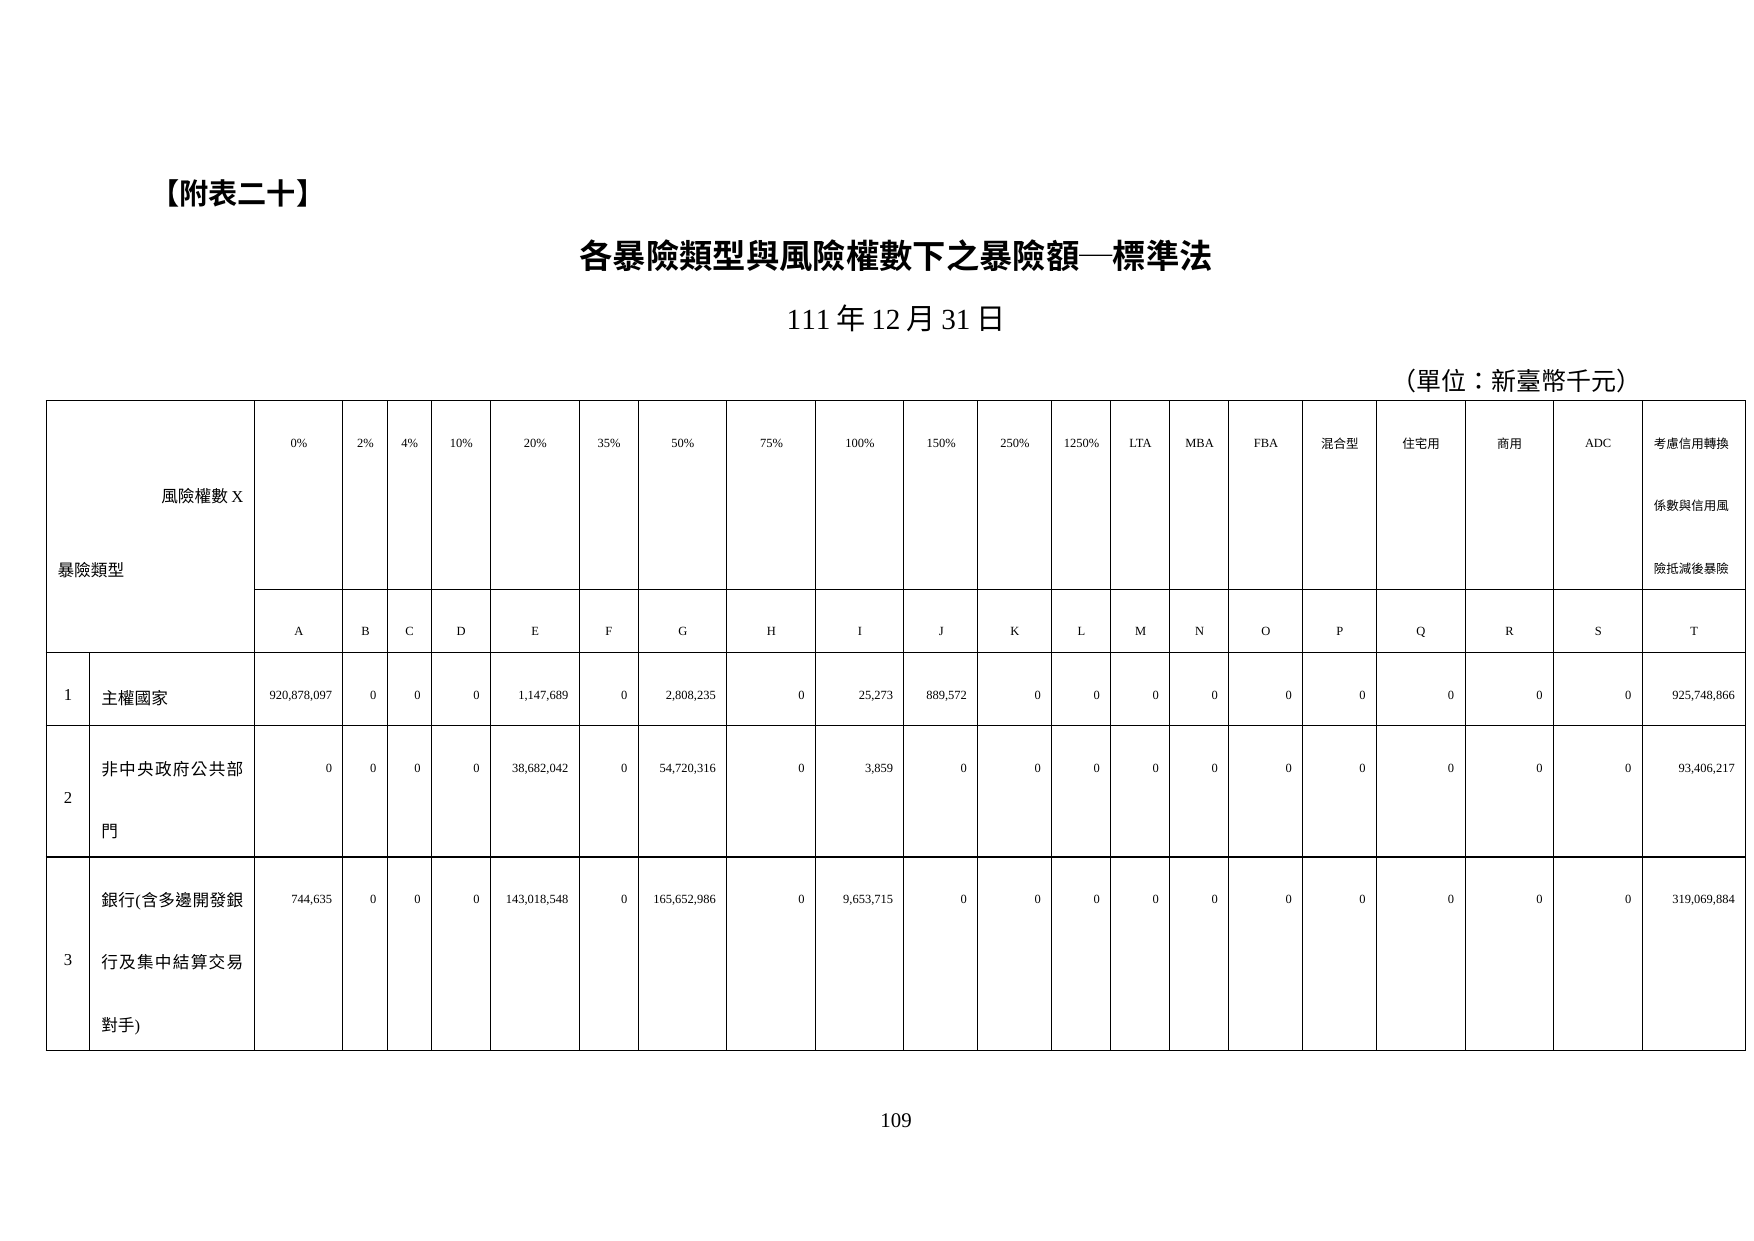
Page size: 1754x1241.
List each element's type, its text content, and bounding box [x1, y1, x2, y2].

table_cell 0 [727, 858, 815, 1050]
table_cell 0 [1111, 858, 1169, 1050]
table_cell 0 [978, 858, 1051, 1050]
table_cell 0 [1111, 653, 1169, 725]
table_cell L [1052, 590, 1110, 652]
table_header 50% [639, 401, 726, 588]
table_cell 143,018,548 [491, 858, 579, 1050]
table_cell 0 [1052, 726, 1110, 856]
table_cell 0 [1466, 653, 1553, 725]
table_header 35% [580, 401, 638, 588]
table_header 100% [816, 401, 903, 588]
table_cell 3,859 [816, 726, 903, 856]
table_cell 0 [1170, 653, 1228, 725]
table_cell 9,653,715 [816, 858, 903, 1050]
table_cell 銀行(含多邊開發銀行及集中結算交易對手) [90, 858, 254, 1050]
table_cell K [978, 590, 1051, 652]
table_cell O [1229, 590, 1302, 652]
table_cell 1 [47, 653, 89, 725]
table_cell R [1466, 590, 1553, 652]
table_cell 319,069,884 [1643, 858, 1745, 1050]
table_cell 0 [1554, 858, 1642, 1050]
table_cell 0 [1377, 653, 1465, 725]
table_cell 0 [388, 653, 431, 725]
table_header 250% [978, 401, 1051, 588]
text （單位：新臺幣千元） [150, 337, 1642, 400]
table_cell M [1111, 590, 1169, 652]
table_cell 0 [1377, 726, 1465, 856]
table_cell 744,635 [255, 858, 342, 1050]
table_cell 93,406,217 [1643, 726, 1745, 856]
table_cell B [343, 590, 387, 652]
table_cell P [1303, 590, 1376, 652]
table_cell 0 [978, 726, 1051, 856]
table_cell 0 [1229, 726, 1302, 856]
table_cell Q [1377, 590, 1465, 652]
table_header 商用 [1466, 401, 1553, 588]
table_cell 0 [432, 653, 490, 725]
table_header LTA [1111, 401, 1169, 588]
table_cell 3 [47, 858, 89, 1050]
table_header MBA [1170, 401, 1228, 588]
table_cell 54,720,316 [639, 726, 726, 856]
table_cell 0 [1466, 858, 1553, 1050]
table_cell 0 [580, 858, 638, 1050]
table_cell 889,572 [904, 653, 977, 725]
table_header 考慮信用轉換係數與信用風險抵減後暴險 [1643, 401, 1745, 588]
table_cell E [491, 590, 579, 652]
table_cell 0 [343, 726, 387, 856]
table_header 混合型 [1303, 401, 1376, 588]
table_cell 0 [388, 858, 431, 1050]
table_cell 0 [1303, 858, 1376, 1050]
table_header 150% [904, 401, 977, 588]
table_cell 0 [904, 858, 977, 1050]
table_cell 非中央政府公共部門 [90, 726, 254, 856]
table_cell 0 [978, 653, 1051, 725]
table_header 4% [388, 401, 431, 588]
table_header 10% [432, 401, 490, 588]
table_cell 0 [1170, 726, 1228, 856]
text 各暴險類型與風險權數下之暴險額─標準法 [150, 212, 1642, 275]
table_header 住宅用 [1377, 401, 1465, 588]
table_header 20% [491, 401, 579, 588]
table_cell 2 [47, 726, 89, 856]
table_cell 0 [432, 858, 490, 1050]
table_header 0% [255, 401, 342, 588]
table_cell 925,748,866 [1643, 653, 1745, 725]
table_cell 0 [1052, 858, 1110, 1050]
table_cell 主權國家 [90, 653, 254, 725]
table_cell 0 [255, 726, 342, 856]
table_cell G [639, 590, 726, 652]
table_cell 0 [343, 858, 387, 1050]
subtitle 【附表二十】各暴險類型與風險權數下之暴險額─標準法 [150, 150, 1642, 212]
table_cell 0 [388, 726, 431, 856]
table_cell F [580, 590, 638, 652]
table_cell 0 [343, 653, 387, 725]
text 111年12月31日 [150, 275, 1642, 337]
table_header FBA [1229, 401, 1302, 588]
table_cell 0 [727, 653, 815, 725]
table_cell 0 [1554, 726, 1642, 856]
table_cell 0 [1377, 858, 1465, 1050]
table_cell D [432, 590, 490, 652]
table_cell 0 [1303, 726, 1376, 856]
table_cell C [388, 590, 431, 652]
table_cell 0 [1229, 653, 1302, 725]
table_cell 2,808,235 [639, 653, 726, 725]
table_cell 25,273 [816, 653, 903, 725]
table_cell T [1643, 590, 1745, 652]
table_cell H [727, 590, 815, 652]
table_header 2% [343, 401, 387, 588]
table_cell 0 [432, 726, 490, 856]
table_cell N [1170, 590, 1228, 652]
table_cell 920,878,097 [255, 653, 342, 725]
table_header 75% [727, 401, 815, 588]
table_header 風險權數X 暴險類型 [47, 401, 254, 652]
table_cell 0 [727, 726, 815, 856]
table_cell 0 [1052, 653, 1110, 725]
table_cell 0 [1229, 858, 1302, 1050]
table_cell 165,652,986 [639, 858, 726, 1050]
table_cell 0 [1111, 726, 1169, 856]
table_cell J [904, 590, 977, 652]
table_cell 38,682,042 [491, 726, 579, 856]
table_cell S [1554, 590, 1642, 652]
table_cell 0 [580, 653, 638, 725]
table_header ADC [1554, 401, 1642, 588]
table_cell 0 [904, 726, 977, 856]
table_cell 1,147,689 [491, 653, 579, 725]
table_cell 0 [1466, 726, 1553, 856]
table_cell 0 [1303, 653, 1376, 725]
table_header 1250% [1052, 401, 1110, 588]
table_cell 0 [1170, 858, 1228, 1050]
table_cell A [255, 590, 342, 652]
table_cell 0 [580, 726, 638, 856]
table_cell 0 [1554, 653, 1642, 725]
table_cell I [816, 590, 903, 652]
